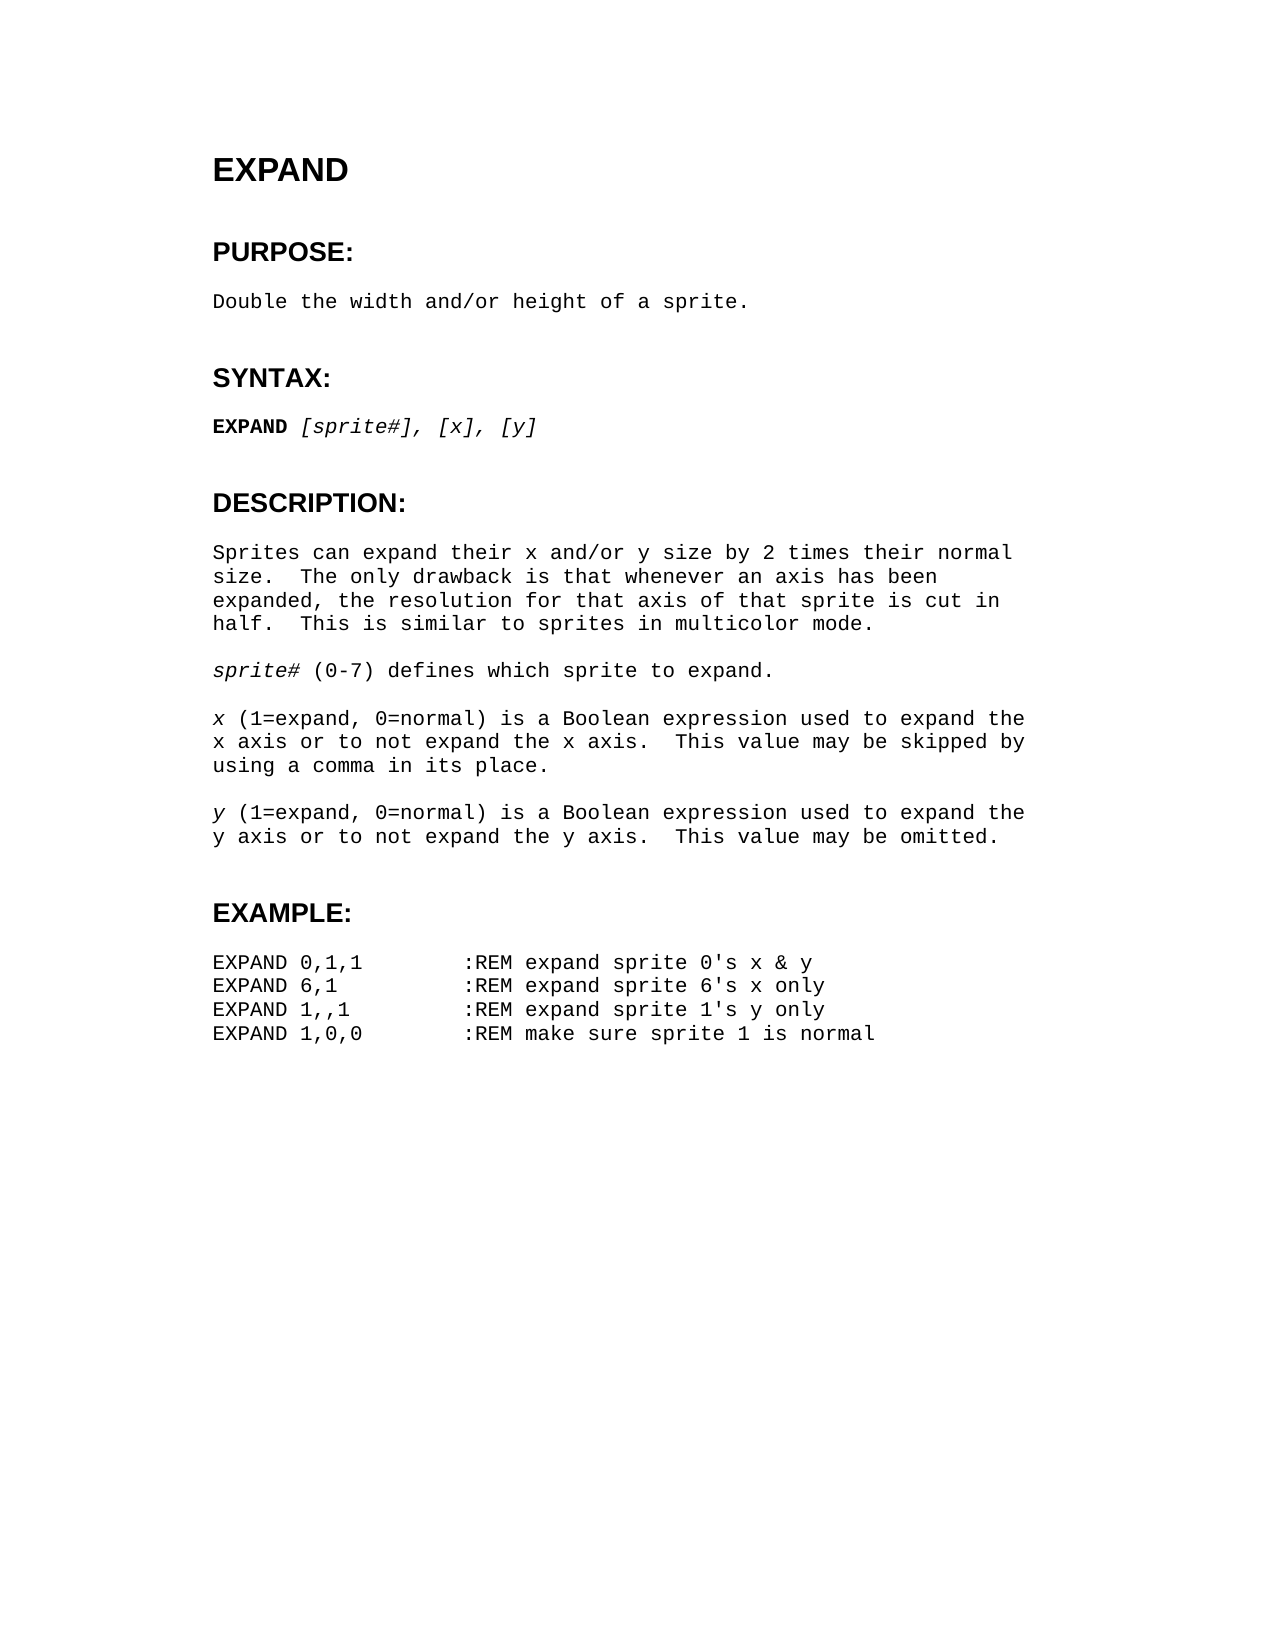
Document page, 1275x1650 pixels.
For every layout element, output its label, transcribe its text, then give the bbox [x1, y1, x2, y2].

text EXPAND [sprite#], [x], [y] [212, 416, 1031, 440]
text EXPAND 0,1,1 :REM expand sprite 0's x & y [212, 952, 1031, 976]
text sprite# (0-7) defines which sprite to expand. [212, 661, 1031, 684]
text EXPAND [212, 150, 1031, 188]
text DESCRIPTION: [212, 487, 1031, 519]
text y (1=expand, 0=normal) is a Boolean expression used to expand the y axis or to not expand the y axis. This value may be omitted. [212, 802, 1031, 850]
text EXPAND 1,,1 :REM expand sprite 1's y only [212, 999, 1031, 1023]
text SYNTAX: [212, 362, 1031, 393]
text x (1=expand, 0=normal) is a Boolean expression used to expand the x axis or to not expand the x axis. This value may be skipped by using a comma in its place. [212, 708, 1031, 779]
text EXAMPLE: [212, 897, 1031, 928]
text EXPAND 6,1 :REM expand sprite 6's x only [212, 976, 1031, 999]
text PURPOSE: [212, 236, 1031, 267]
text EXPAND 1,0,0 :REM make sure sprite 1 is normal [212, 1023, 1031, 1046]
text Double the width and/or height of a sprite. [212, 291, 1031, 314]
text Sprites can expand their x and/or y size by 2 times their normal size. The only drawback is that whenever an axis has been expanded, the resolution for that axis of that sprite is cut in half. This is similar to sprites in multicolor mode. [212, 542, 1031, 637]
